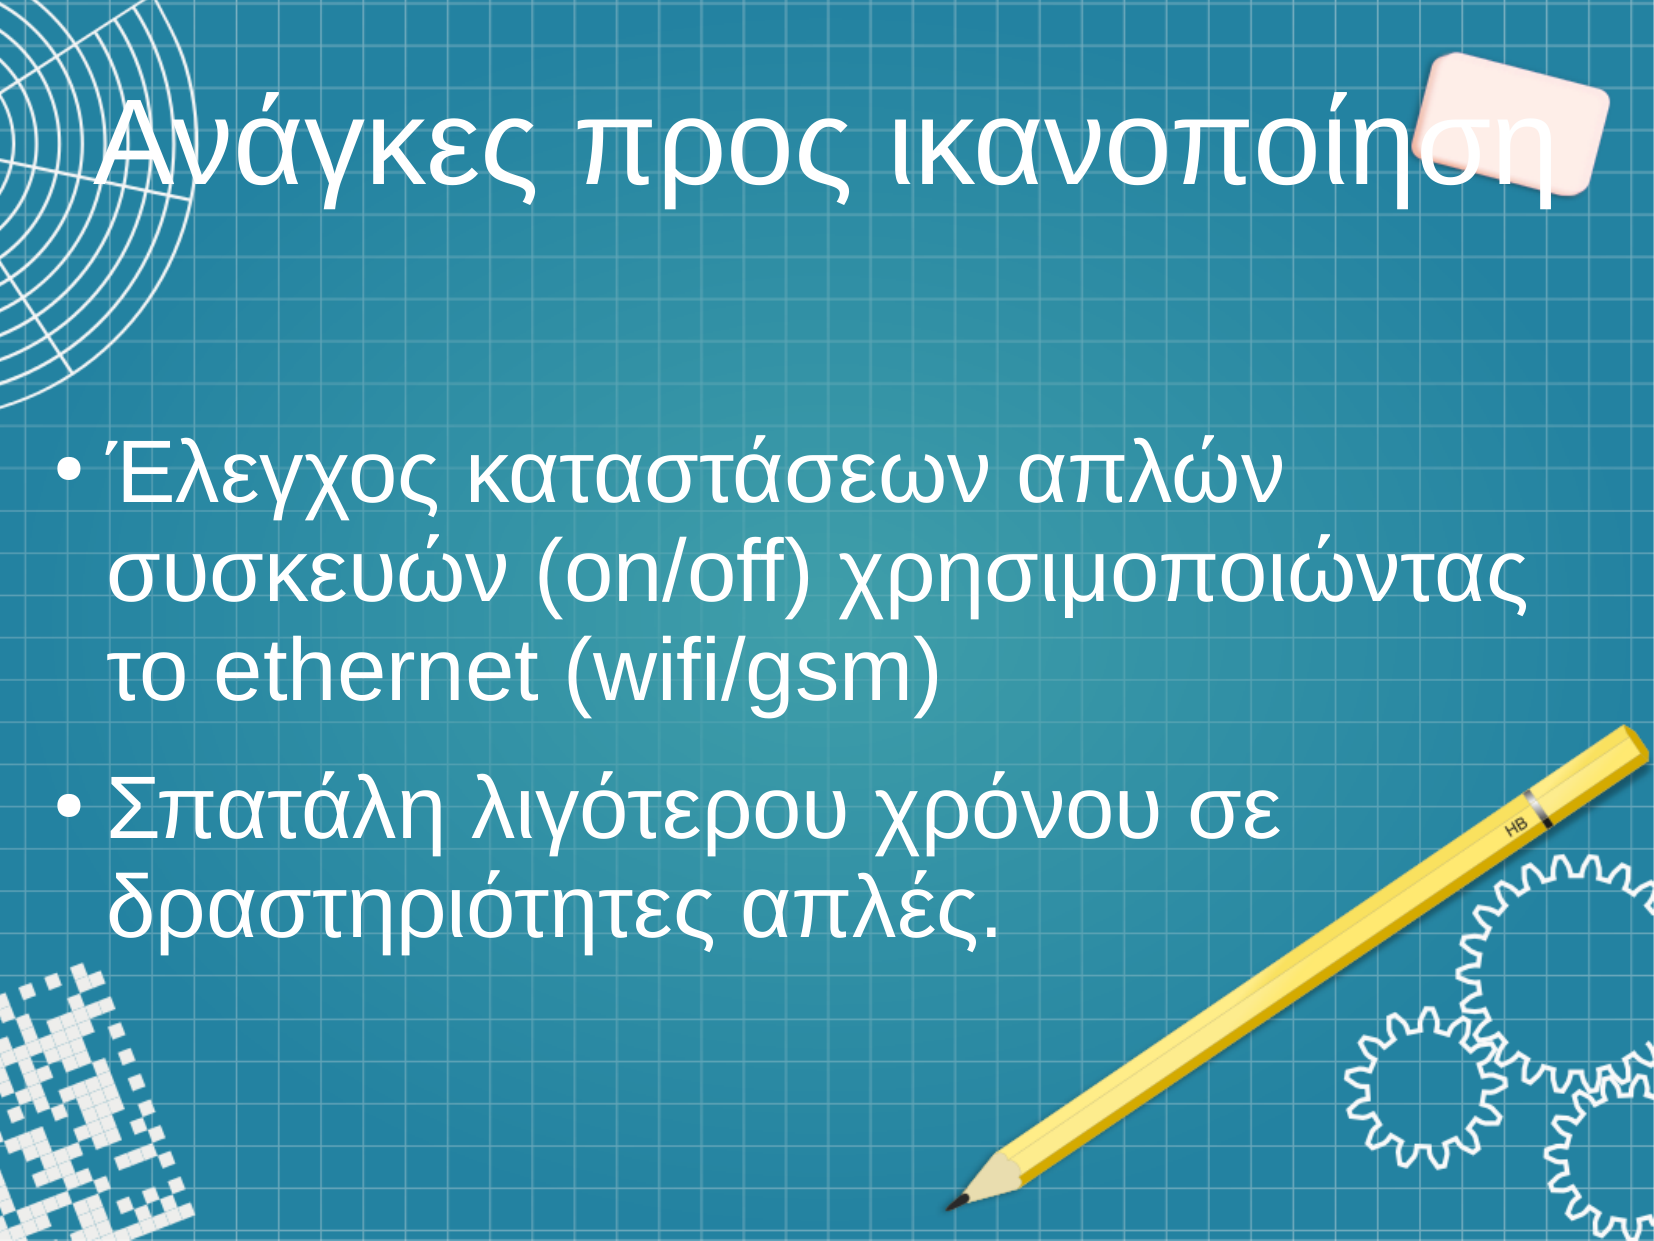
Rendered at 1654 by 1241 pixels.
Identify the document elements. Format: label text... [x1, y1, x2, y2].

list Έλεγχος καταστάσεων απλών συσκευών (on/off) χρησιμοποιώντας το ethernet (wifi/gsm) Σπατάλη λιγότερου χρόνου σε δραστηριότητες απλές. [35, 283, 1630, 1158]
title Ανάγκες προς ικανοποίηση [82, 47, 1571, 237]
picture [0, 0, 1654, 1241]
